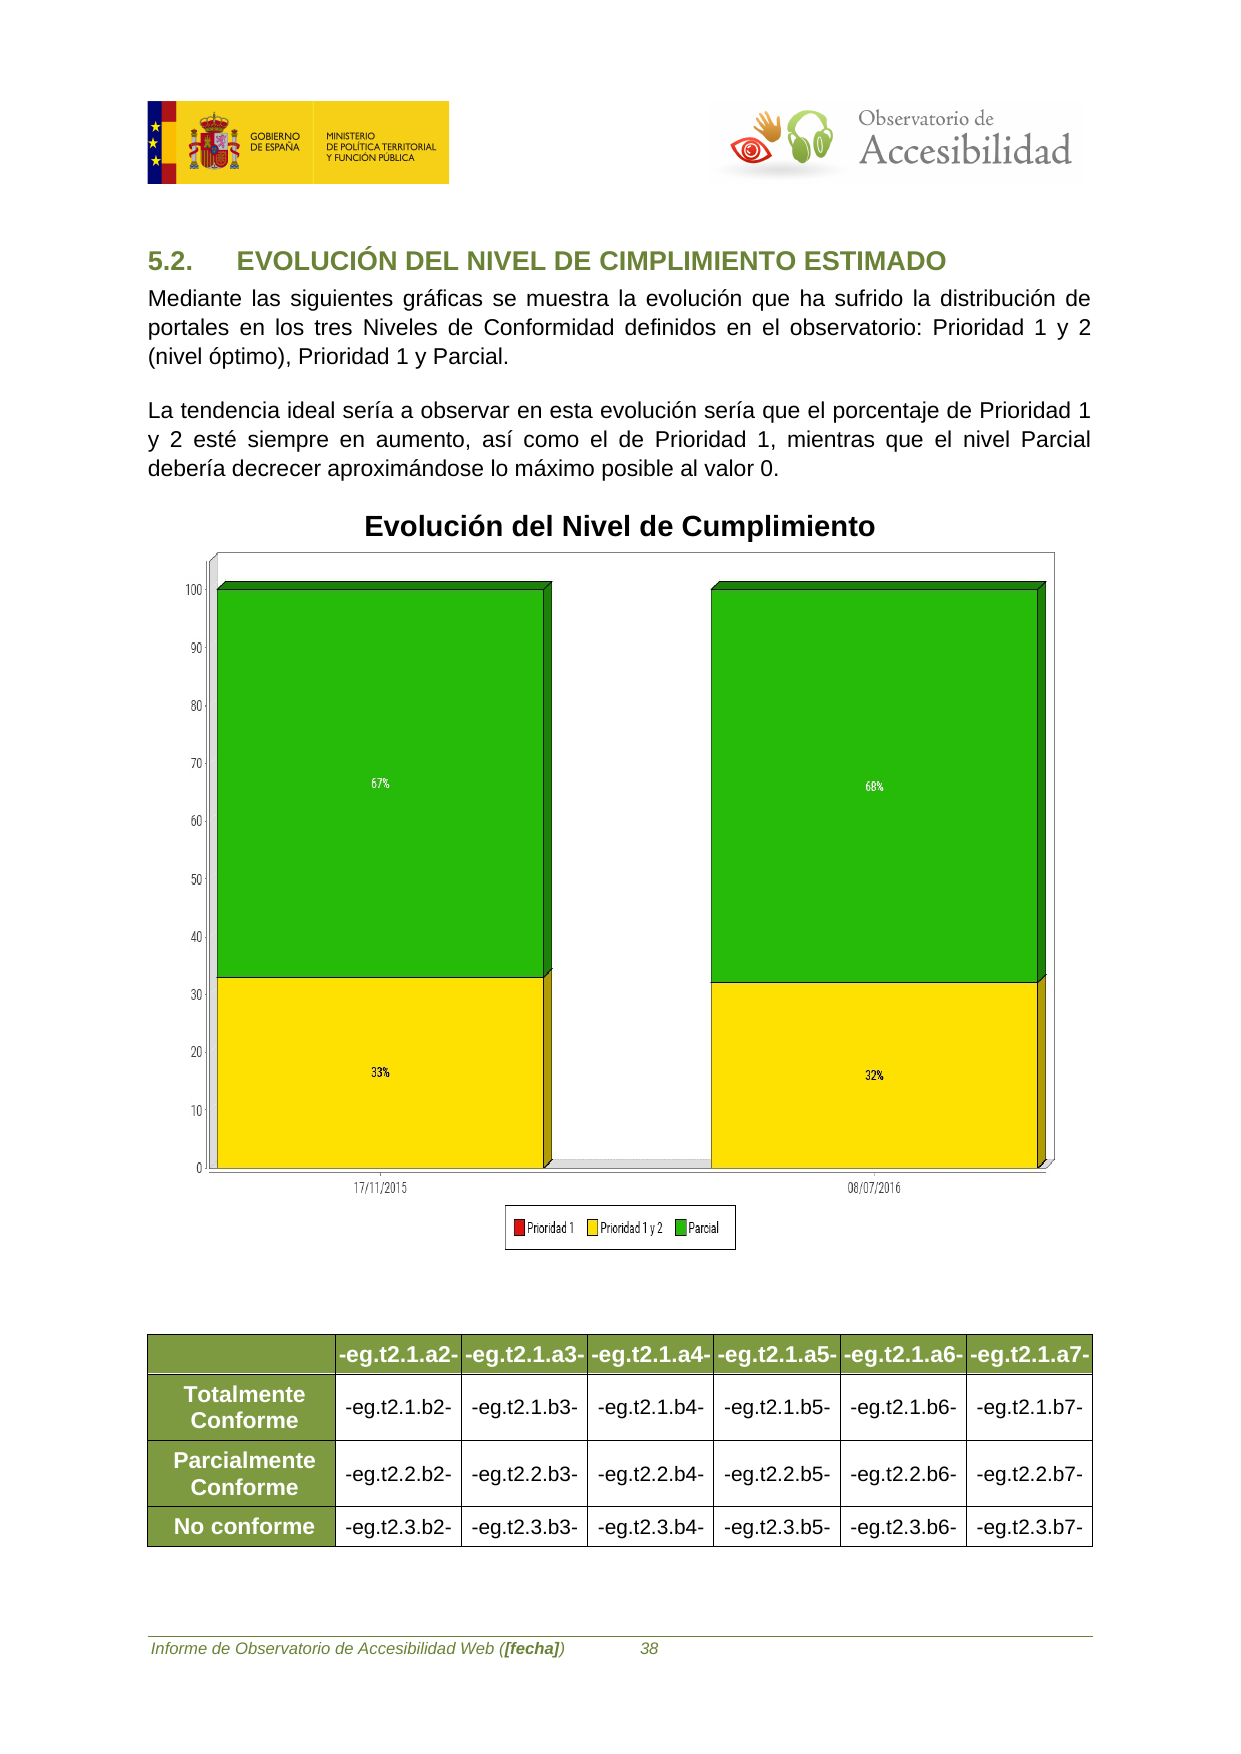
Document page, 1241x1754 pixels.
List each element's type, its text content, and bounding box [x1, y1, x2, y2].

table_cell -eg.t2.1.b3- [462, 1375, 587, 1440]
table_header [148, 1335, 335, 1373]
table_cell -eg.t2.1.b5- [714, 1375, 840, 1440]
table_cell -eg.t2.3.b4- [588, 1507, 713, 1546]
table_cell Totalmente Conforme [148, 1375, 335, 1440]
table_header -eg.t2.1.a7- [967, 1335, 1092, 1373]
table_cell -eg.t2.1.b2- [336, 1375, 461, 1440]
subtitle Evolución del Nivel de cimplimiento estimado [148, 245, 1092, 276]
table_cell Parcialmente Conforme [148, 1441, 335, 1506]
table_cell No conforme [148, 1507, 335, 1546]
table_cell -eg.t2.2.b3- [462, 1441, 587, 1506]
text Evolución del Nivel de Cumplimiento [148, 509, 1092, 543]
table_cell -eg.t2.2.b5- [714, 1441, 840, 1506]
table_cell -eg.t2.2.b6- [841, 1441, 966, 1506]
text Mediante las siguientes gráficas se muestra la evolución que ha sufrido la distribución de portales en los tres Niveles de Conformidad definidos en el observatorio: Prioridad 1 y 2 (nivel óptimo), Prioridad 1 y Parcial. [148, 285, 1092, 369]
table_header -eg.t2.1.a3- [462, 1335, 587, 1373]
table_cell -eg.t2.1.b4- [588, 1375, 713, 1440]
table_cell -eg.t2.1.b6- [841, 1375, 966, 1440]
table_cell -eg.t2.3.b6- [841, 1507, 966, 1546]
picture [710, 101, 1086, 184]
table_header -eg.t2.1.a2- [336, 1335, 461, 1373]
table_cell -eg.t2.2.b7- [967, 1441, 1092, 1506]
table_header -eg.t2.1.a4- [588, 1335, 713, 1373]
table_cell -eg.t2.1.b7- [967, 1375, 1092, 1440]
picture [178, 542, 1062, 1252]
text La tendencia ideal sería a observar en esta evolución sería que el porcentaje de Prioridad 1 y 2 esté siempre en aumento, así como el de Prioridad 1, mientras que el nivel Parcial debería decrecer aproximándose lo máximo posible al valor 0. [148, 397, 1092, 481]
table_cell -eg.t2.2.b4- [588, 1441, 713, 1506]
table_header -eg.t2.1.a5- [714, 1335, 840, 1373]
table_cell -eg.t2.3.b5- [714, 1507, 840, 1546]
table_cell -eg.t2.3.b7- [967, 1507, 1092, 1546]
table_cell -eg.t2.3.b3- [462, 1507, 587, 1546]
table_cell -eg.t2.2.b2- [336, 1441, 461, 1506]
table_header -eg.t2.1.a6- [841, 1335, 966, 1373]
picture [147, 101, 450, 184]
table_cell -eg.t2.3.b2- [336, 1507, 461, 1546]
